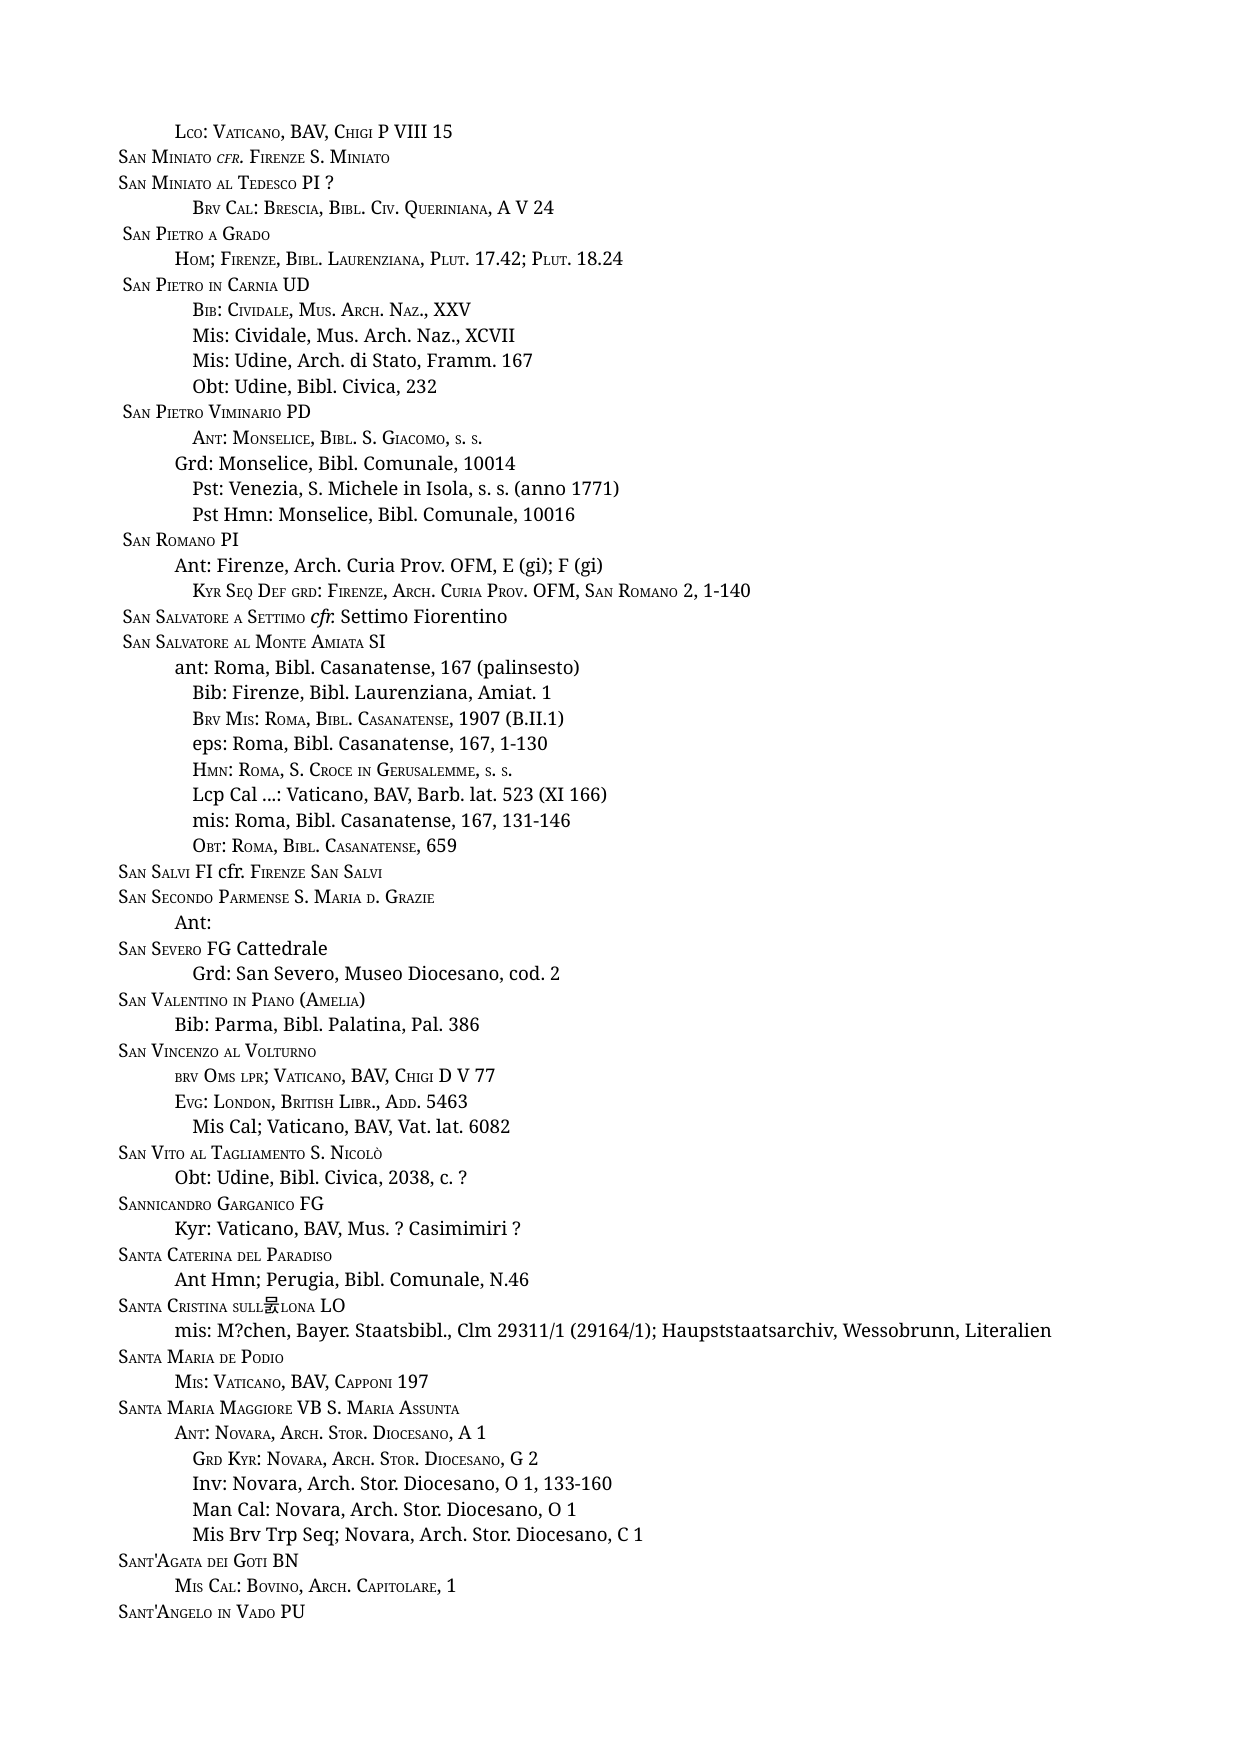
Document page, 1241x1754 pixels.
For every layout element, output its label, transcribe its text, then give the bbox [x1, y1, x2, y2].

text Sant'Agata dei Goti BN [118, 1547, 1122, 1573]
text Mis Cal: Bovino, Arch. Capitolare, 1 [122, 1573, 1122, 1598]
text San Miniato al Tedesco PI ? [118, 169, 1122, 195]
text Ant: [174, 909, 1122, 935]
text Hmn: Roma, S. Croce in Gerusalemme, s. s. [118, 756, 1122, 782]
text San Vincenzo al Volturno [118, 1037, 1122, 1062]
text Obt: Roma, Bibl. Casanatense, 659 [118, 833, 1122, 858]
text Ant: Firenze, Arch. Curia Prov. OFM, E (gi); F (gi) [122, 552, 1122, 577]
text ant: Roma, Bibl. Casanatense, 167 (palinsesto) [122, 654, 1122, 679]
text Bib: Firenze, Bibl. Laurenziana, Amiat. 1 [118, 679, 1122, 705]
text San Vito al Tagliamento S. Nicolò [118, 1139, 1122, 1164]
text Mis Brv Trp Seq; Novara, Arch. Stor. Diocesano, C 1 [118, 1522, 1122, 1547]
text Sannicandro Garganico FG [118, 1190, 1122, 1216]
text San Salvi FI cfr. Firenze San Salvi [118, 858, 1122, 884]
text Ant: Monselice, Bibl. S. Giacomo, s. s. [118, 424, 1122, 450]
text brv Oms lpr; Vaticano, BAV, Chigi D V 77 [122, 1062, 1122, 1088]
text Obt: Udine, Bibl. Civica, 2038, c. ? [122, 1164, 1122, 1190]
text Inv: Novara, Arch. Stor. Diocesano, O 1, 133-160 [118, 1471, 1122, 1496]
text Hom; Firenze, Bibl. Laurenziana, Plut. 17.42; Plut. 18.24 [122, 246, 1122, 271]
text Evg: London, British Libr., Add. 5463 [122, 1088, 1122, 1113]
text Brv Mis: Roma, Bibl. Casanatense, 1907 (B.II.1) [118, 705, 1122, 731]
text San Romano PI [122, 526, 1122, 552]
text Bib: Parma, Bibl. Palatina, Pal. 386 [122, 1011, 1122, 1037]
text San Secondo Parmense S. Maria d. Grazie [118, 884, 1122, 909]
text Lco: Vaticano, BAV, Chigi P VIII 15 [122, 118, 1122, 144]
text Kyr: Vaticano, BAV, Mus. ? Casimimiri ? [122, 1216, 1122, 1241]
text Grd: Monselice, Bibl. Comunale, 10014 [122, 450, 1122, 475]
text Ant Hmn; Perugia, Bibl. Comunale, N.46 [122, 1267, 1122, 1292]
text Mis: Cividale, Mus. Arch. Naz., XCVII [118, 322, 1122, 348]
text San Pietro Viminario PD [122, 399, 1122, 424]
text Bib: Cividale, Mus. Arch. Naz., XXV [118, 297, 1122, 322]
text Santa Maria Maggiore VB S. Maria Assunta [118, 1394, 1122, 1420]
text San Pietro a Grado [122, 220, 1122, 246]
text Obt: Udine, Bibl. Civica, 232 [118, 373, 1122, 399]
text Pst Hmn: Monselice, Bibl. Comunale, 10016 [118, 501, 1122, 526]
text Santa Cristina sull뭀lona LO [118, 1292, 1122, 1318]
text Sant'Angelo in Vado PU [118, 1598, 1122, 1624]
text San Miniato cfr. Firenze S. Miniato [118, 144, 1122, 169]
text Kyr Seq Def grd: Firenze, Arch. Curia Prov. OFM, San Romano 2, 1-140 [118, 577, 1122, 603]
text Mis: Udine, Arch. di Stato, Framm. 167 [118, 348, 1122, 373]
text Santa Maria de Podio [118, 1343, 1122, 1369]
text Grd: San Severo, Museo Diocesano, cod. 2 [118, 960, 1122, 986]
text San Salvatore al Monte Amiata SI [122, 628, 1122, 654]
text San Severo FG Cattedrale [118, 935, 1122, 960]
text Man Cal: Novara, Arch. Stor. Diocesano, O 1 [118, 1496, 1122, 1522]
text mis: Roma, Bibl. Casanatense, 167, 131-146 [118, 807, 1122, 833]
text San Valentino in Piano (Amelia) [118, 986, 1122, 1011]
text Lcp Cal ...: Vaticano, BAV, Barb. lat. 523 (XI 166) [118, 782, 1122, 807]
text Brv Cal: Brescia, Bibl. Civ. Queriniana, A V 24 [118, 195, 1122, 220]
text eps: Roma, Bibl. Casanatense, 167, 1-130 [118, 731, 1122, 756]
text Mis Cal; Vaticano, BAV, Vat. lat. 6082 [118, 1113, 1122, 1139]
text Pst: Venezia, S. Michele in Isola, s. s. (anno 1771) [118, 475, 1122, 501]
text Santa Caterina del Paradiso [118, 1241, 1122, 1267]
text Ant: Novara, Arch. Stor. Diocesano, A 1 [122, 1420, 1122, 1445]
text San Salvatore a Settimo cfr. Settimo Fiorentino [122, 603, 1122, 628]
text San Pietro in Carnia UD [122, 271, 1122, 297]
text mis: M?chen, Bayer. Staatsbibl., Clm 29311/1 (29164/1); Haupststaatsarchiv, Wessobrunn, Literalien [122, 1318, 1122, 1343]
text Mis: Vaticano, BAV, Capponi 197 [122, 1369, 1122, 1394]
text Grd Kyr: Novara, Arch. Stor. Diocesano, G 2 [118, 1445, 1122, 1471]
